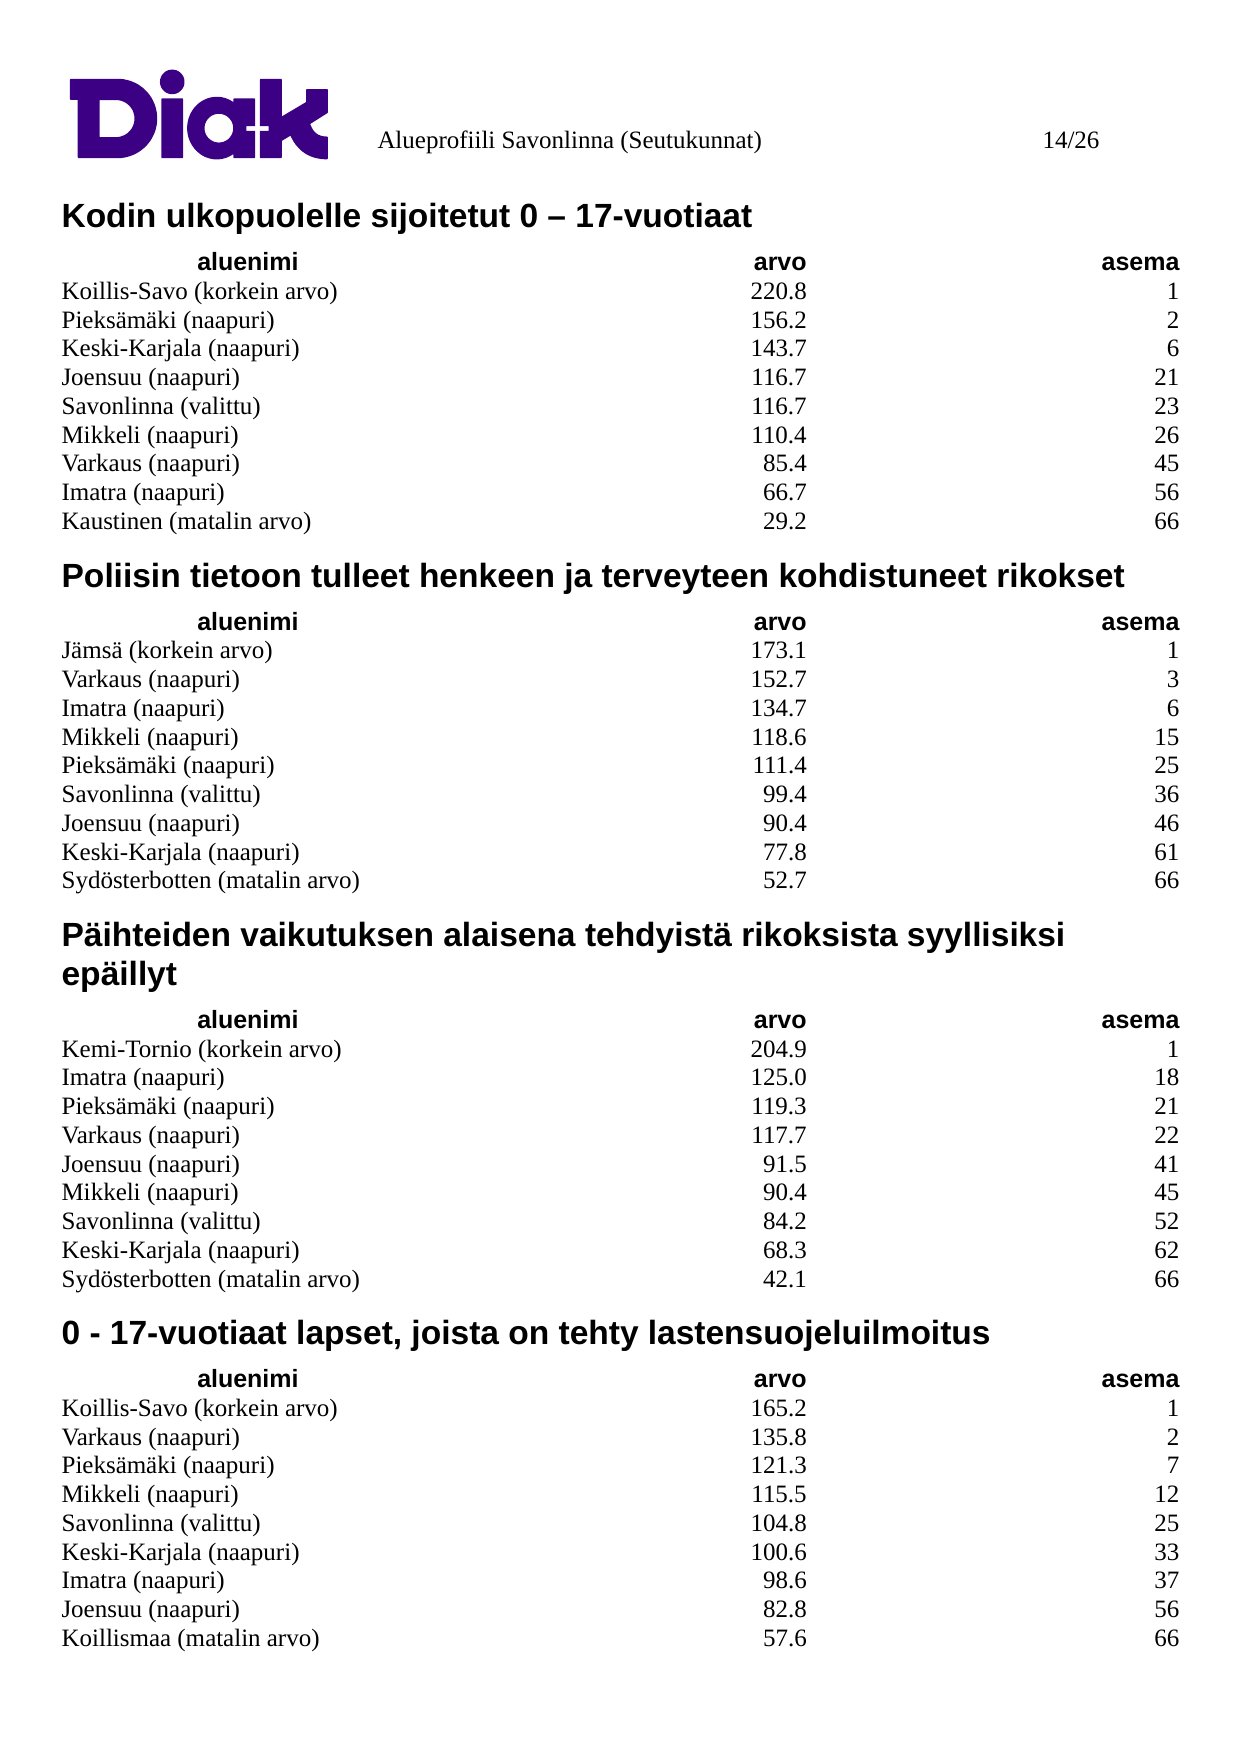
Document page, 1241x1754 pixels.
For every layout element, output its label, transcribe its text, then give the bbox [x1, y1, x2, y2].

table_cell Savonlinna (valittu) [61, 779, 434, 808]
table_header aluenimi [61, 1364, 434, 1393]
table_cell 62 [806, 1235, 1179, 1264]
table_cell Mikkeli (naapuri) [61, 722, 434, 751]
table_cell 41 [806, 1149, 1179, 1177]
table_cell 125.0 [434, 1063, 806, 1091]
table_header arvo [434, 607, 806, 636]
table_cell Pieksämäki (naapuri) [61, 305, 434, 333]
table_cell Koillis-Savo (korkein arvo) [61, 1393, 434, 1422]
table_cell 100.6 [434, 1537, 806, 1566]
table_cell Sydösterbotten (matalin arvo) [61, 1264, 434, 1292]
table_cell 6 [806, 334, 1179, 362]
table_cell 90.4 [434, 808, 806, 837]
table_cell 104.8 [434, 1508, 806, 1537]
table_cell 118.6 [434, 722, 806, 751]
table_header arvo [434, 247, 806, 276]
table_cell 1 [806, 636, 1179, 664]
table_cell Joensuu (naapuri) [61, 362, 434, 391]
table_cell 115.5 [434, 1479, 806, 1508]
table_header aluenimi [61, 1005, 434, 1034]
table_cell 119.3 [434, 1091, 806, 1120]
table_cell Imatra (naapuri) [61, 1063, 434, 1091]
table_cell 57.6 [434, 1623, 806, 1652]
table_cell 111.4 [434, 751, 806, 779]
table_cell 26 [806, 420, 1179, 448]
table_cell 56 [806, 477, 1179, 506]
table_cell 220.8 [434, 276, 806, 305]
table_cell 77.8 [434, 837, 806, 866]
table_cell 82.8 [434, 1594, 806, 1623]
table_cell Savonlinna (valittu) [61, 1508, 434, 1537]
table_cell 99.4 [434, 779, 806, 808]
table_cell Imatra (naapuri) [61, 477, 434, 506]
table_cell 29.2 [434, 506, 806, 535]
table_cell Jämsä (korkein arvo) [61, 636, 434, 664]
table_header arvo [434, 1005, 806, 1034]
table_cell 90.4 [434, 1178, 806, 1206]
table_cell 1 [806, 1393, 1179, 1422]
table_cell 173.1 [434, 636, 806, 664]
table_cell 1 [806, 1034, 1179, 1062]
table_cell 23 [806, 391, 1179, 420]
table_cell 66 [806, 866, 1179, 894]
table_cell 46 [806, 808, 1179, 837]
table_cell 42.1 [434, 1264, 806, 1292]
table_cell Pieksämäki (naapuri) [61, 1451, 434, 1479]
table_cell 84.2 [434, 1206, 806, 1235]
table_cell 117.7 [434, 1120, 806, 1149]
table_cell 37 [806, 1566, 1179, 1594]
table_cell 66 [806, 1623, 1179, 1652]
table_cell 85.4 [434, 449, 806, 477]
table_cell 25 [806, 1508, 1179, 1537]
table_cell 121.3 [434, 1451, 806, 1479]
table_cell Imatra (naapuri) [61, 1566, 434, 1594]
table_header arvo [434, 1364, 806, 1393]
table_cell 110.4 [434, 420, 806, 448]
subtitle Kodin ulkopuolelle sijoitetut 0 – 17-vuotiaat [61, 196, 1179, 235]
table_cell Pieksämäki (naapuri) [61, 1091, 434, 1120]
table_cell Keski-Karjala (naapuri) [61, 1235, 434, 1264]
table_cell Mikkeli (naapuri) [61, 1479, 434, 1508]
table_cell Keski-Karjala (naapuri) [61, 1537, 434, 1566]
table_cell 15 [806, 722, 1179, 751]
table_cell Keski-Karjala (naapuri) [61, 334, 434, 362]
table_cell 116.7 [434, 362, 806, 391]
table_cell Pieksämäki (naapuri) [61, 751, 434, 779]
table_cell Varkaus (naapuri) [61, 1422, 434, 1451]
table_cell 7 [806, 1451, 1179, 1479]
table_cell Mikkeli (naapuri) [61, 1178, 434, 1206]
table_cell 21 [806, 1091, 1179, 1120]
table_cell 12 [806, 1479, 1179, 1508]
table_header asema [806, 607, 1179, 636]
table_cell 152.7 [434, 664, 806, 693]
table_cell 25 [806, 751, 1179, 779]
table_cell 66 [806, 1264, 1179, 1292]
table_cell Varkaus (naapuri) [61, 664, 434, 693]
table_cell 116.7 [434, 391, 806, 420]
table_cell 2 [806, 1422, 1179, 1451]
table_cell 33 [806, 1537, 1179, 1566]
table_cell 3 [806, 664, 1179, 693]
table_cell 1 [806, 276, 1179, 305]
table_cell 18 [806, 1063, 1179, 1091]
table_cell Varkaus (naapuri) [61, 1120, 434, 1149]
table_cell 156.2 [434, 305, 806, 333]
table_cell 68.3 [434, 1235, 806, 1264]
table_cell Keski-Karjala (naapuri) [61, 837, 434, 866]
table_cell 204.9 [434, 1034, 806, 1062]
table_cell Varkaus (naapuri) [61, 449, 434, 477]
table_cell 45 [806, 1178, 1179, 1206]
table_cell Imatra (naapuri) [61, 693, 434, 722]
table_cell Joensuu (naapuri) [61, 1594, 434, 1623]
table_cell 6 [806, 693, 1179, 722]
table_cell 45 [806, 449, 1179, 477]
table_cell 52 [806, 1206, 1179, 1235]
table_cell Kaustinen (matalin arvo) [61, 506, 434, 535]
table_cell Kemi-Tornio (korkein arvo) [61, 1034, 434, 1062]
table_cell 66 [806, 506, 1179, 535]
table_cell 52.7 [434, 866, 806, 894]
table_cell 22 [806, 1120, 1179, 1149]
table_header asema [806, 1005, 1179, 1034]
subtitle 0 - 17-vuotiaat lapset, joista on tehty lastensuojeluilmoitus [61, 1313, 1179, 1352]
table_cell Koillismaa (matalin arvo) [61, 1623, 434, 1652]
table_header aluenimi [61, 607, 434, 636]
table_cell 143.7 [434, 334, 806, 362]
table_cell Joensuu (naapuri) [61, 808, 434, 837]
table_cell 134.7 [434, 693, 806, 722]
subtitle Poliisin tietoon tulleet henkeen ja terveyteen kohdistuneet rikokset [61, 556, 1179, 594]
table_cell 36 [806, 779, 1179, 808]
table_cell 165.2 [434, 1393, 806, 1422]
table_cell 98.6 [434, 1566, 806, 1594]
table_cell 56 [806, 1594, 1179, 1623]
table_cell 61 [806, 837, 1179, 866]
table_cell Joensuu (naapuri) [61, 1149, 434, 1177]
table_cell 2 [806, 305, 1179, 333]
table_cell Sydösterbotten (matalin arvo) [61, 866, 434, 894]
table_cell Mikkeli (naapuri) [61, 420, 434, 448]
table_header asema [806, 1364, 1179, 1393]
table_cell 66.7 [434, 477, 806, 506]
table_cell Koillis-Savo (korkein arvo) [61, 276, 434, 305]
table_cell Savonlinna (valittu) [61, 391, 434, 420]
table_header aluenimi [61, 247, 434, 276]
table_cell 21 [806, 362, 1179, 391]
table_cell 135.8 [434, 1422, 806, 1451]
table_cell 91.5 [434, 1149, 806, 1177]
table_cell Savonlinna (valittu) [61, 1206, 434, 1235]
table_header asema [806, 247, 1179, 276]
subtitle Päihteiden vaikutuksen alaisena tehdyistä rikoksista syyllisiksi epäillyt [61, 915, 1179, 992]
